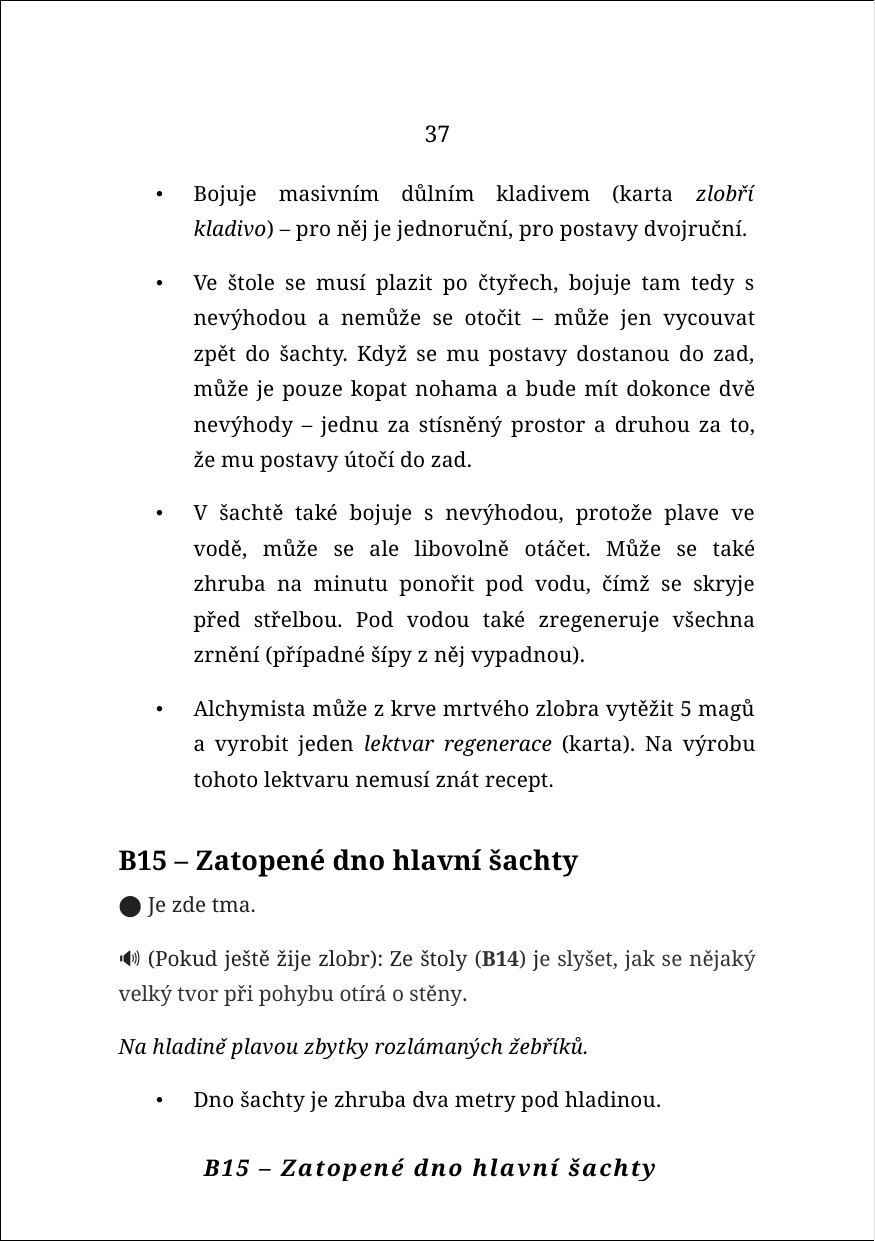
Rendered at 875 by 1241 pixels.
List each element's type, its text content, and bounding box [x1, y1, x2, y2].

list Alchymista může z krve mrtvého zlobra vytěžit 5 magů a vyrobit jeden lektvar regenerace (karta). Na výrobu tohoto lektvaru nemusí znát recept. [156, 694, 756, 793]
list Dno šachty je zhruba dva metry pod hladinou. [156, 1086, 756, 1114]
subtitle B15 – Zatopené dno hlavní šachty [118, 842, 756, 879]
text ⬤ Je zde tma. [118, 890, 756, 919]
list Bojuje masivním důlním kladivem (karta zlobří kladivo) – pro něj je jednoruční, pro postavy dvojruční. [156, 179, 756, 243]
list Ve štole se musí plazit po čtyřech, bojuje tam tedy s nevýhodou a nemůže se otočit – může jen vycouvat zpět do šachty. Když se mu postavy dostanou do zad, může je pouze kopat nohama a bude mít dokonce dvě nevýhody – jednu za stísněný prostor a druhou za to, že mu postavy útočí do zad. [156, 268, 756, 474]
text Na hladině plavou zbytky rozlámaných žebříků. [118, 1032, 756, 1061]
text 🔊 (Pokud ještě žije zlobr): Ze štoly (B14) je slyšet, jak se nějaký velký tvor při pohybu otírá o stěny. [118, 944, 756, 1008]
list V šachtě také bojuje s nevýhodou, protože plave ve vodě, může se ale libovolně otáčet. Může se také zhruba na minutu ponořit pod vodu, čímž se skryje před střelbou. Pod vodou také zregeneruje všechna zrnění (případné šípy z něj vypadnou). [156, 498, 756, 669]
